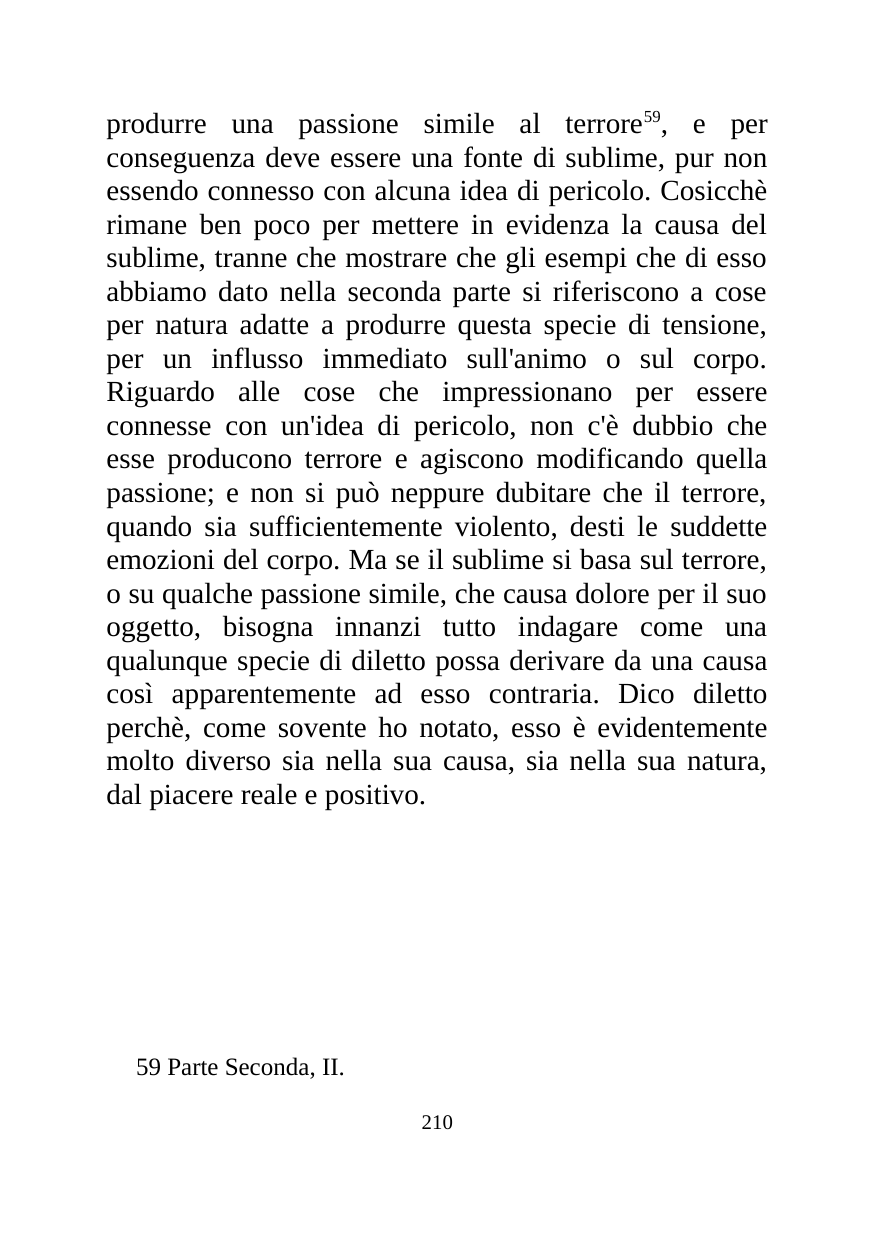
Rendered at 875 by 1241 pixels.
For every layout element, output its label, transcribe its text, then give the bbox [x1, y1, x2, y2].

text Parte Seconda, II. [106, 1052, 768, 1080]
text produrre una passione simile al terrore, e per conseguenza deve essere una fonte di sublime, pur non essendo connesso con alcuna idea di pericolo. Cosicchè rimane ben poco per mettere in evidenza la causa del sublime, tranne che mostrare che gli esempi che di esso abbiamo dato nella seconda parte si riferiscono a cose per natura adatte a produrre questa specie di tensione, per un influsso immediato sull'animo o sul corpo. Riguardo alle cose che impressionano per essere connesse con un'idea di pericolo, non c'è dubbio che esse producono terrore e agiscono modificando quella passione; e non si può neppure dubitare che il terrore, quando sia sufficientemente violento, desti le suddette emozioni del corpo. Ma se il sublime si basa sul terrore, o su qualche passione simile, che causa dolore per il suo oggetto, bisogna innanzi tutto indagare come una qualunque specie di diletto possa derivare da una causa così apparentemente ad esso contraria. Dico diletto perchè, come sovente ho notato, esso è evidentemente molto diverso sia nella sua causa, sia nella sua natura, dal piacere reale e positivo. [106, 106, 768, 811]
